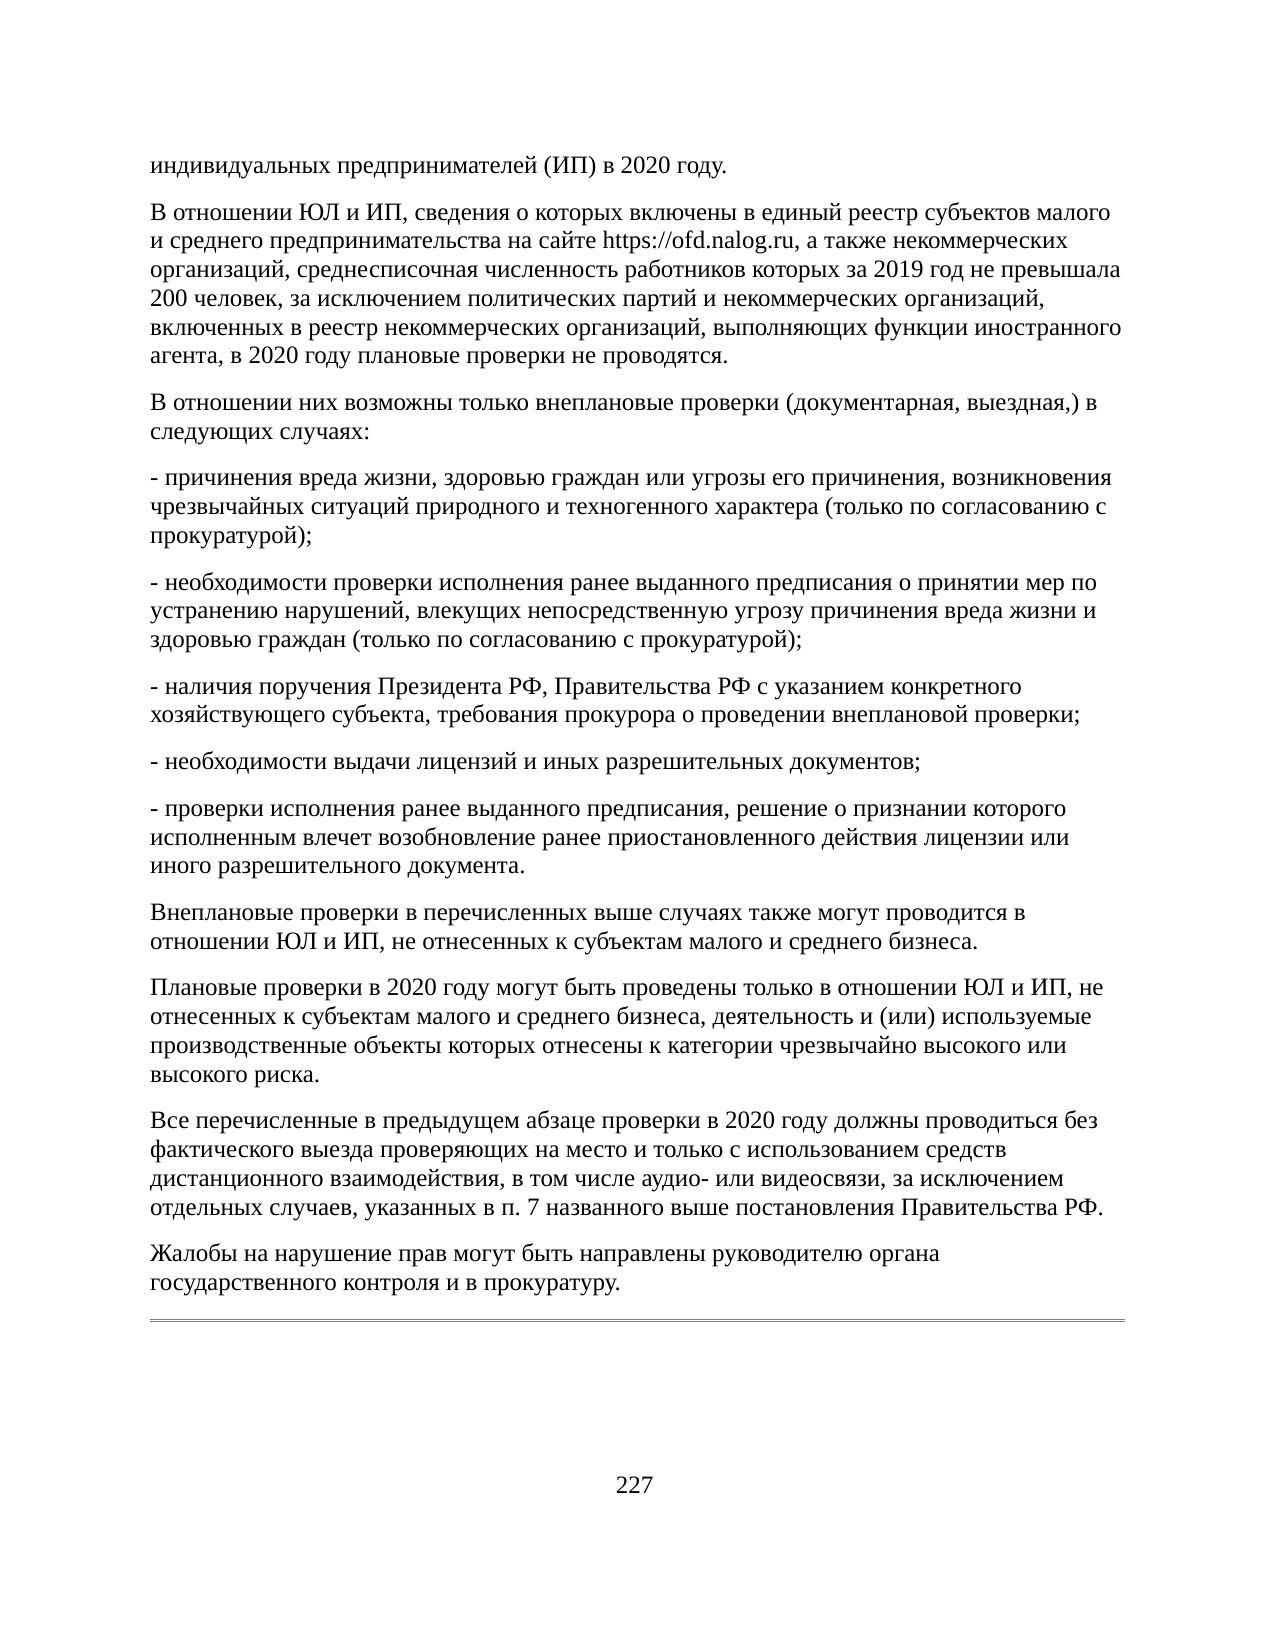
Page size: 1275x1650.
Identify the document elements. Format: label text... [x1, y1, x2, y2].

text - необходимости выдачи лицензий и иных разрешительных документов; [150, 746, 1125, 775]
text - наличия поручения Президента РФ, Правительства РФ с указанием конкретного хозяйствующего субъекта, требования прокурора о проведении внеплановой проверки; [150, 671, 1125, 728]
text В отношении ЮЛ и ИП, сведения о которых включены в единый реестр субъектов малого и среднего предпринимательства на сайте https://ofd.nalog.ru, а также некоммерческих организаций, среднесписочная численность работников которых за 2019 год не превышала 200 человек, за исключением политических партий и некоммерческих организаций, включенных в реестр некоммерческих организаций, выполняющих функции иностранного агента, в 2020 году плановые проверки не проводятся. [150, 197, 1125, 369]
text Все перечисленные в предыдущем абзаце проверки в 2020 году должны проводиться без фактического выезда проверяющих на место и только с использованием средств дистанционного взаимодействия, в том числе аудио- или видеосвязи, за исключением отдельных случаев, указанных в п. 7 названного выше постановления Правительства РФ. [150, 1105, 1125, 1220]
text индивидуальных предпринимателей (ИП) в 2020 году. [150, 150, 1125, 179]
text - причинения вреда жизни, здоровью граждан или угрозы его причинения, возникновения чрезвычайных ситуаций природного и техногенного характера (только по согласованию с прокуратурой); [150, 462, 1125, 549]
text Внеплановые проверки в перечисленных выше случаях также могут проводится в отношении ЮЛ и ИП, не отнесенных к субъектам малого и среднего бизнеса. [150, 897, 1125, 954]
text - необходимости проверки исполнения ранее выданного предписания о принятии мер по устранению нарушений, влекущих непосредственную угрозу причинения вреда жизни и здоровью граждан (только по согласованию с прокуратурой); [150, 567, 1125, 653]
text Жалобы на нарушение прав могут быть направлены руководителю органа государственного контроля и в прокуратуру. [150, 1238, 1125, 1296]
text Плановые проверки в 2020 году могут быть проведены только в отношении ЮЛ и ИП, не отнесенных к субъектам малого и среднего бизнеса, деятельность и (или) используемые производственные объекты которых отнесены к категории чрезвычайно высокого или высокого риска. [150, 972, 1125, 1087]
text - проверки исполнения ранее выданного предписания, решение о признании которого исполненным влечет возобновление ранее приостановленного действия лицензии или иного разрешительного документа. [150, 793, 1125, 879]
text В отношении них возможны только внеплановые проверки (документарная, выездная,) в следующих случаях: [150, 387, 1125, 444]
